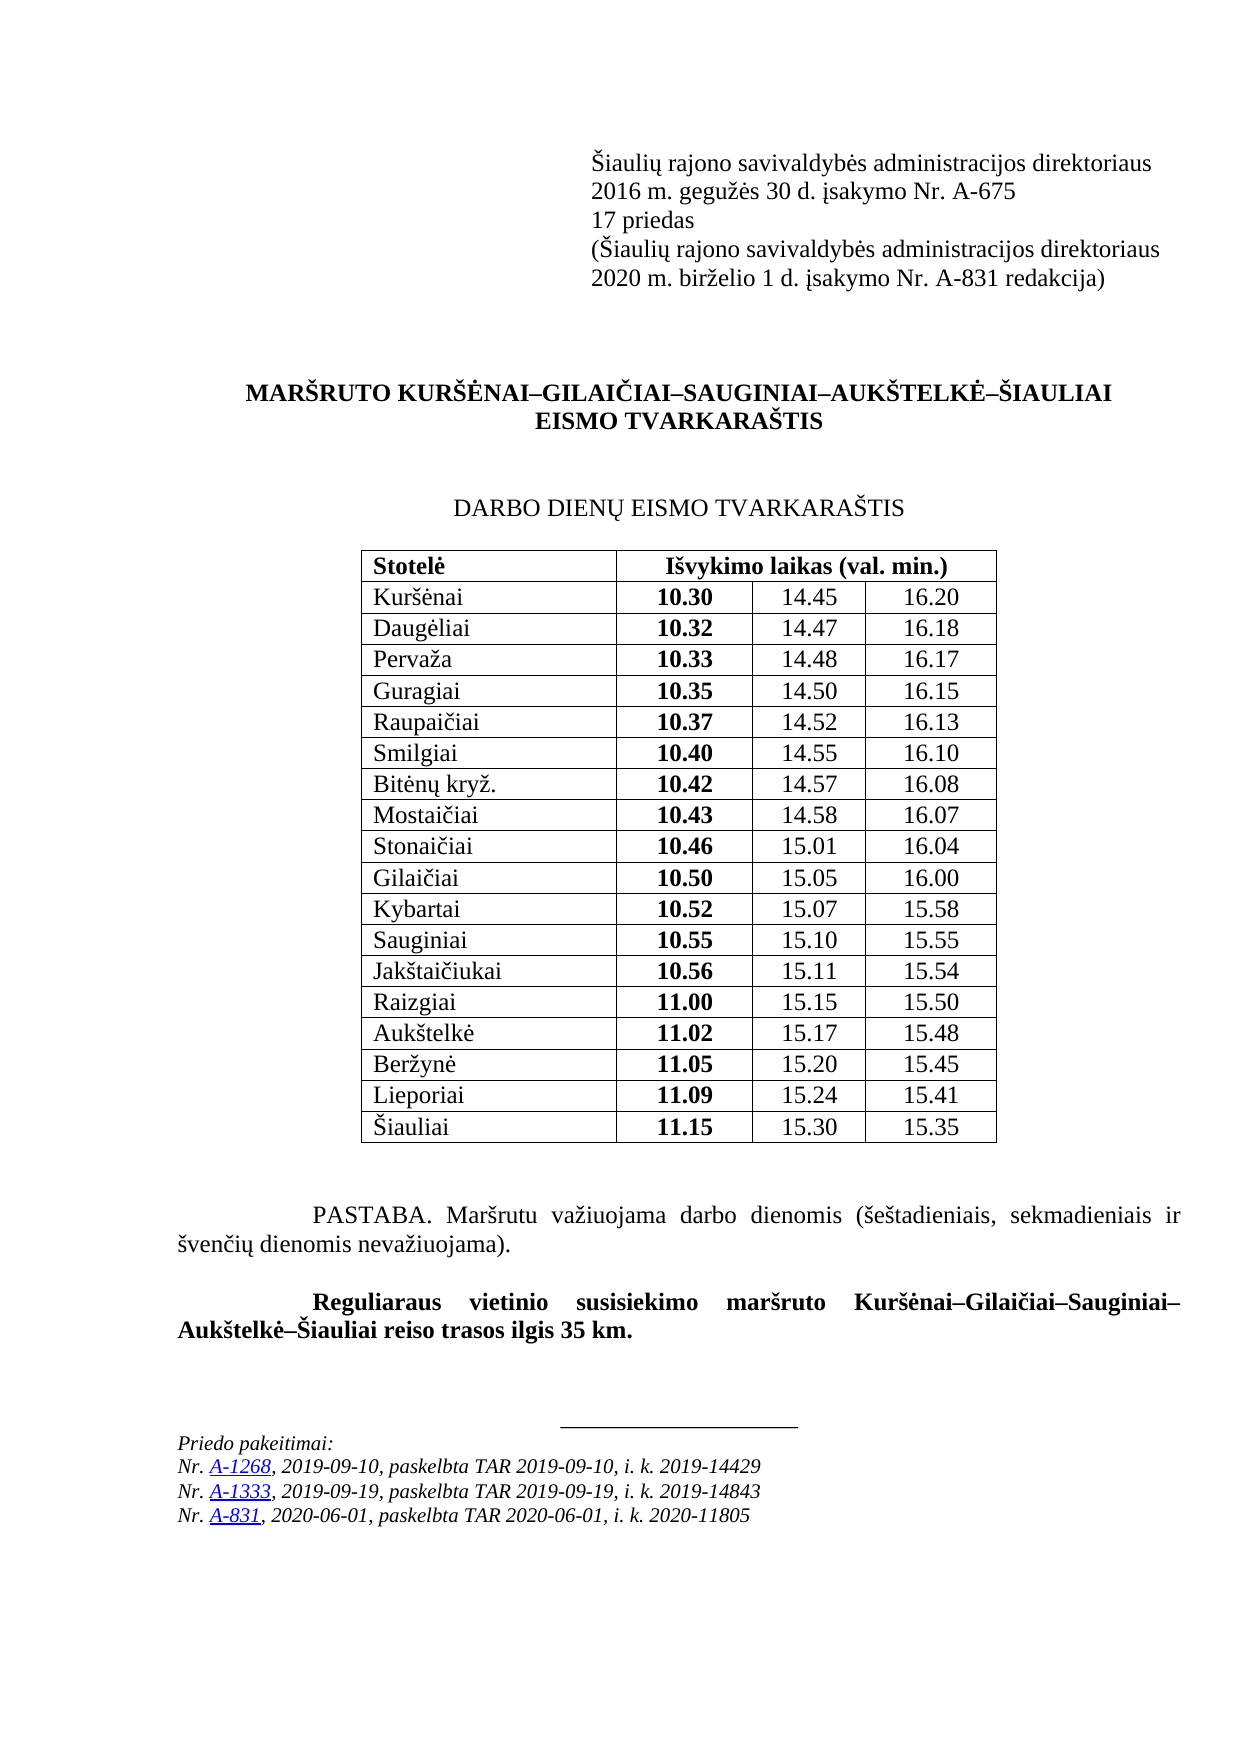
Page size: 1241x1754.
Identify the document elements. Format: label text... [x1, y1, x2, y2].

table_cell 15.01 [753, 831, 865, 862]
text Nr. A-1268, 2019-09-10, paskelbta TAR 2019-09-10, i. k. 2019-14429 [177, 1454, 1181, 1478]
text 2016 m. gegužės 30 d. įsakymo Nr. A-675 [591, 176, 1181, 205]
table_cell 15.41 [866, 1081, 996, 1111]
table_cell 16.13 [866, 707, 996, 737]
text Šiaulių rajono savivaldybės administracijos direktoriaus [591, 148, 1181, 176]
table_cell Aukštelkė [362, 1018, 616, 1048]
text ___________________ [177, 1402, 1181, 1430]
table_cell 14.47 [753, 614, 865, 643]
text PASTABA. Maršrutu važiuojama darbo dienomis (šeštadieniais, sekmadieniais ir švenčių dienomis nevažiuojama). [177, 1200, 1181, 1258]
table_cell Guragiai [362, 676, 616, 706]
table_cell Sauginiai [362, 925, 616, 955]
table_cell 11.02 [617, 1018, 752, 1048]
table_cell 15.07 [753, 894, 865, 924]
table_cell 16.00 [866, 863, 996, 893]
table_cell Lieporiai [362, 1081, 616, 1111]
text 2020 m. birželio 1 d. įsakymo Nr. A-831 redakcija) [591, 263, 1181, 291]
table_cell 14.58 [753, 800, 865, 830]
table_cell Kybartai [362, 894, 616, 924]
table_cell 15.55 [866, 925, 996, 955]
table_cell 15.17 [753, 1018, 865, 1048]
table_cell 11.09 [617, 1081, 752, 1111]
table_cell Daugėliai [362, 614, 616, 643]
table_cell Jakštaičiukai [362, 956, 616, 986]
text MARŠRUTO KURŠĖNAI–GILAIČIAI–SAUGINIAI–AUKŠTELKĖ–ŠIAULIAI [177, 378, 1181, 406]
table_cell 16.17 [866, 645, 996, 675]
table_cell 15.50 [866, 987, 996, 1017]
table_cell Raupaičiai [362, 707, 616, 737]
table_cell 10.32 [617, 614, 752, 643]
text (Šiaulių rajono savivaldybės administracijos direktoriaus [591, 234, 1181, 263]
text Nr. A-1333, 2019-09-19, paskelbta TAR 2019-09-19, i. k. 2019-14843 [177, 1478, 1181, 1503]
table_cell 15.11 [753, 956, 865, 986]
text EISMO TVARKARAŠTIS [177, 406, 1181, 435]
table_cell 10.42 [617, 769, 752, 799]
table_cell Smilgiai [362, 738, 616, 768]
table_cell 16.10 [866, 738, 996, 768]
table_cell 10.56 [617, 956, 752, 986]
table_cell Beržynė [362, 1050, 616, 1079]
table_cell 10.30 [617, 582, 752, 612]
table_cell 15.48 [866, 1018, 996, 1048]
table_cell 16.20 [866, 582, 996, 612]
text Priedo pakeitimai: [177, 1430, 1181, 1454]
table_cell 10.37 [617, 707, 752, 737]
table_cell 16.15 [866, 676, 996, 706]
table_cell 16.04 [866, 831, 996, 862]
table_cell 15.20 [753, 1050, 865, 1079]
table_cell 14.45 [753, 582, 865, 612]
table_cell 16.18 [866, 614, 996, 643]
table_cell 14.50 [753, 676, 865, 706]
table_cell 14.48 [753, 645, 865, 675]
table_cell Gilaičiai [362, 863, 616, 893]
table_cell Šiauliai [362, 1112, 616, 1142]
table_cell 16.07 [866, 800, 996, 830]
table_cell 15.24 [753, 1081, 865, 1111]
text 17 priedas [591, 205, 1181, 234]
table_cell 15.35 [866, 1112, 996, 1142]
table_cell 14.52 [753, 707, 865, 737]
table_cell 15.30 [753, 1112, 865, 1142]
table_cell Bitėnų kryž. [362, 769, 616, 799]
table_cell 15.05 [753, 863, 865, 893]
table_cell 10.52 [617, 894, 752, 924]
table_cell Pervaža [362, 645, 616, 675]
table_cell Kuršėnai [362, 582, 616, 612]
table_cell 10.35 [617, 676, 752, 706]
table_cell 10.43 [617, 800, 752, 830]
table_cell 10.40 [617, 738, 752, 768]
table_cell 14.55 [753, 738, 865, 768]
table_cell 10.55 [617, 925, 752, 955]
table_cell 11.00 [617, 987, 752, 1017]
table_cell 15.54 [866, 956, 996, 986]
table_cell Raizgiai [362, 987, 616, 1017]
table_cell 15.15 [753, 987, 865, 1017]
table_cell 10.50 [617, 863, 752, 893]
text Reguliaraus vietinio susisiekimo maršruto Kuršėnai–Gilaičiai–Sauginiai–Aukštelkė–Šiauliai reiso trasos ilgis 35 km. [177, 1287, 1181, 1344]
table_cell 11.15 [617, 1112, 752, 1142]
table_cell 14.57 [753, 769, 865, 799]
table_header Išvykimo laikas (val. min.) [617, 551, 996, 581]
table_cell 15.10 [753, 925, 865, 955]
table_cell Stonaičiai [362, 831, 616, 862]
table_header Stotelė [362, 551, 616, 581]
table_cell 11.05 [617, 1050, 752, 1079]
text DARBO DIENŲ EISMO TVARKARAŠTIS [177, 493, 1181, 521]
table_cell 16.08 [866, 769, 996, 799]
text Nr. A-831, 2020-06-01, paskelbta TAR 2020-06-01, i. k. 2020-11805 [177, 1503, 1181, 1527]
table_cell 10.33 [617, 645, 752, 675]
table_cell Mostaičiai [362, 800, 616, 830]
table_cell 10.46 [617, 831, 752, 862]
table_cell 15.45 [866, 1050, 996, 1079]
table_cell 15.58 [866, 894, 996, 924]
